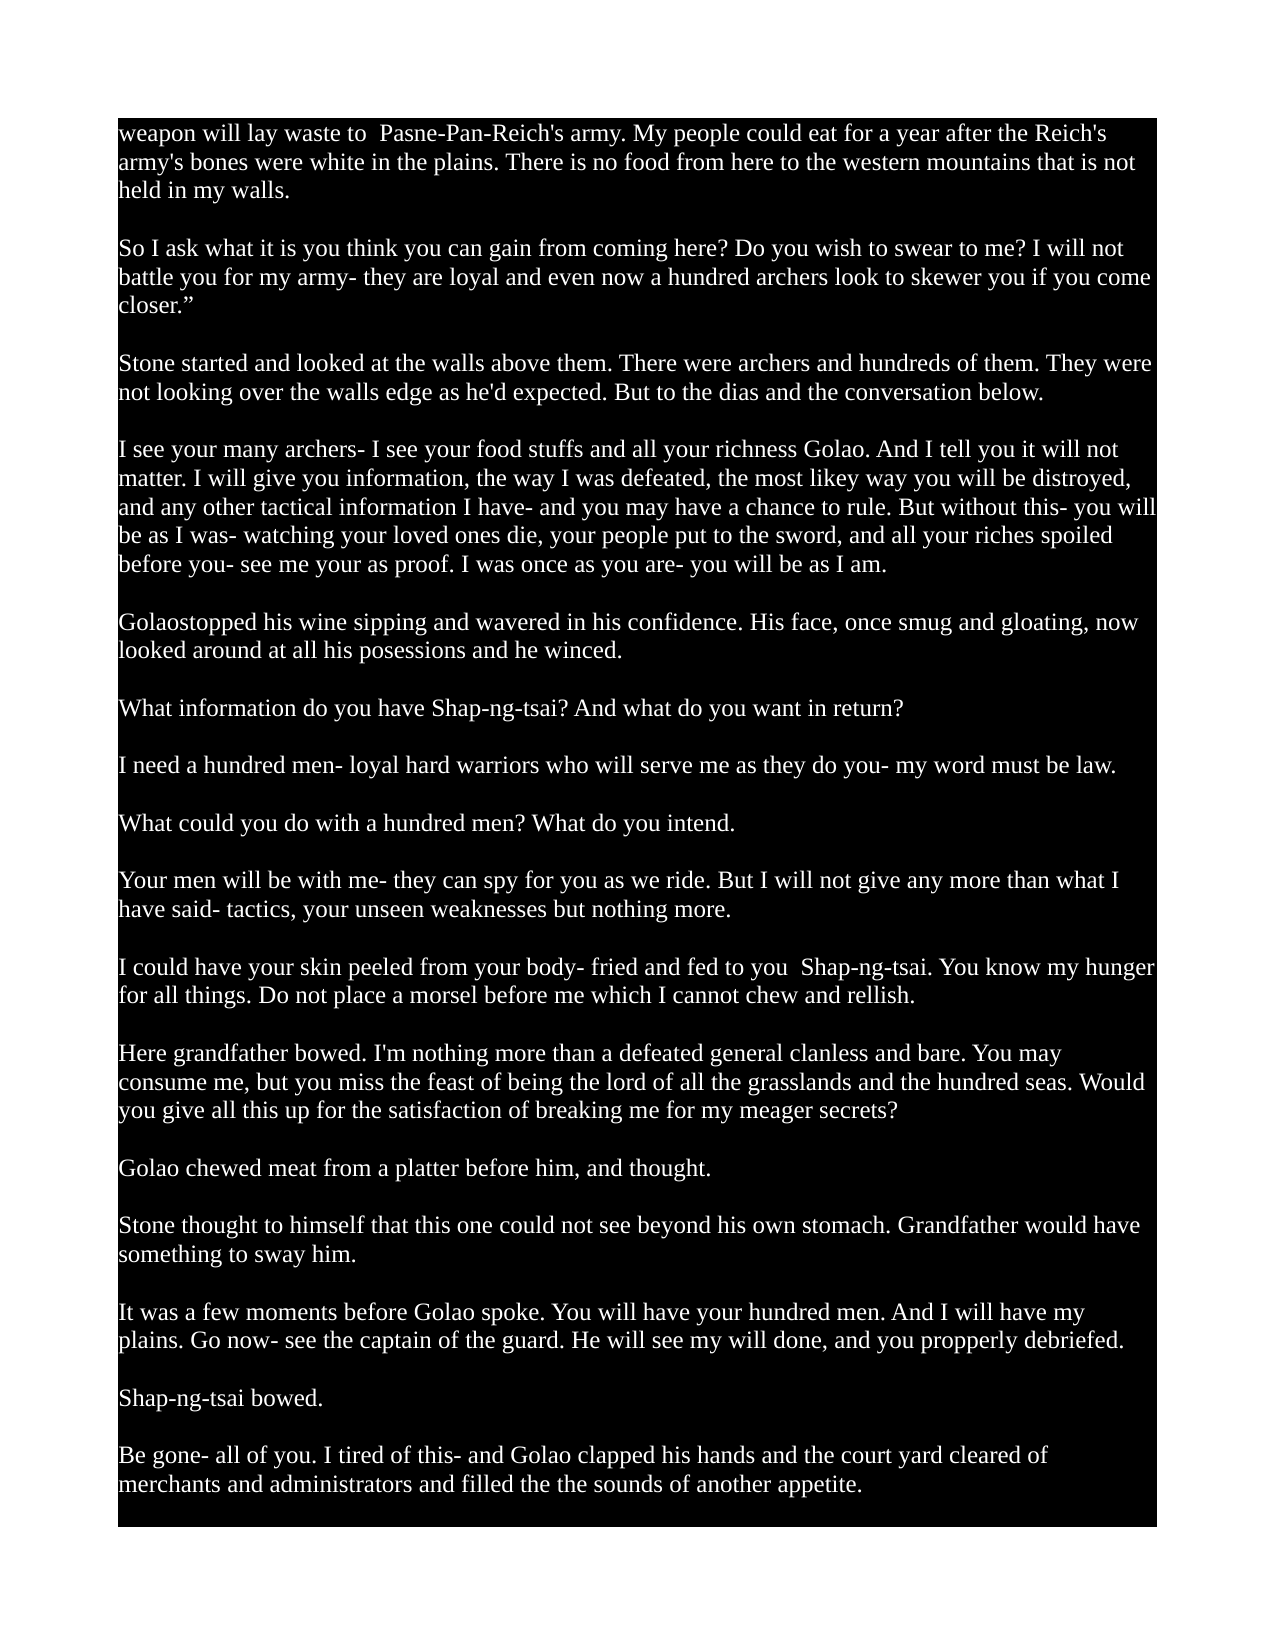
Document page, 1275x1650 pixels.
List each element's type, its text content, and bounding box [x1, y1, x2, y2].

text I see your many archers- I see your food stuffs and all your richness Golao. And I tell you it will not matter. I will give you information, the way I was defeated, the most likey way you will be distroyed, and any other tactical information I have- and you may have a chance to rule. But without this- you will be as I was- watching your loved ones die, your people put to the sword, and all your riches spoiled before you- see me your as proof. I was once as you are- you will be as I am. [118, 434, 1157, 578]
text Golao chewed meat from a platter before him, and thought. Stone thought to himself that this one could not see beyond his own stomach. Grandfather would have something to sway him. [118, 1153, 1157, 1268]
text What information do you have Shap-ng-tsai? And what do you want in return? [118, 693, 1157, 722]
text Be gone- all of you. I tired of this- and Golao clapped his hands and the court yard cleared of merchants and administrators and filled the the sounds of another appetite. [118, 1441, 1157, 1498]
text I need a hundred men- loyal hard warriors who will serve me as they do you- my word must be law. What could you do with a hundred men? What do you intend. Your men will be with me- they can spy for you as we ride. But I will not give any more than what I have said- tactics, your unseen weaknesses but nothing more. I could have your skin peeled from your body- fried and fed to you Shap-ng-tsai. You know my hunger for all things. Do not place a morsel before me which I cannot chew and rellish. Here grandfather bowed. I'm nothing more than a defeated general clanless and bare. You may consume me, but you miss the feast of being the lord of all the grasslands and the hundred seas. Would you give all this up for the satisfaction of breaking me for my meager secrets? [118, 751, 1157, 1124]
text Shap-ng-tsai bowed. [118, 1383, 1157, 1412]
text It was a few moments before Golao spoke. You will have your hundred men. And I will have my plains. Go now- see the captain of the guard. He will see my will done, and you propperly debriefed. [118, 1297, 1157, 1354]
text Golaostopped his wine sipping and wavered in his confidence. His face, once smug and gloating, now looked around at all his posessions and he winced. [118, 607, 1157, 664]
text weapon will lay waste to Pasne-Pan-Reich's army. My people could eat for a year after the Reich's army's bones were white in the plains. There is no food from here to the western mountains that is not held in my walls. So I ask what it is you think you can gain from coming here? Do you wish to swear to me? I will not battle you for my army- they are loyal and even now a hundred archers look to skewer you if you come closer.” Stone started and looked at the walls above them. There were archers and hundreds of them. They were not looking over the walls edge as he'd expected. But to the dias and the conversation below. [118, 118, 1157, 406]
